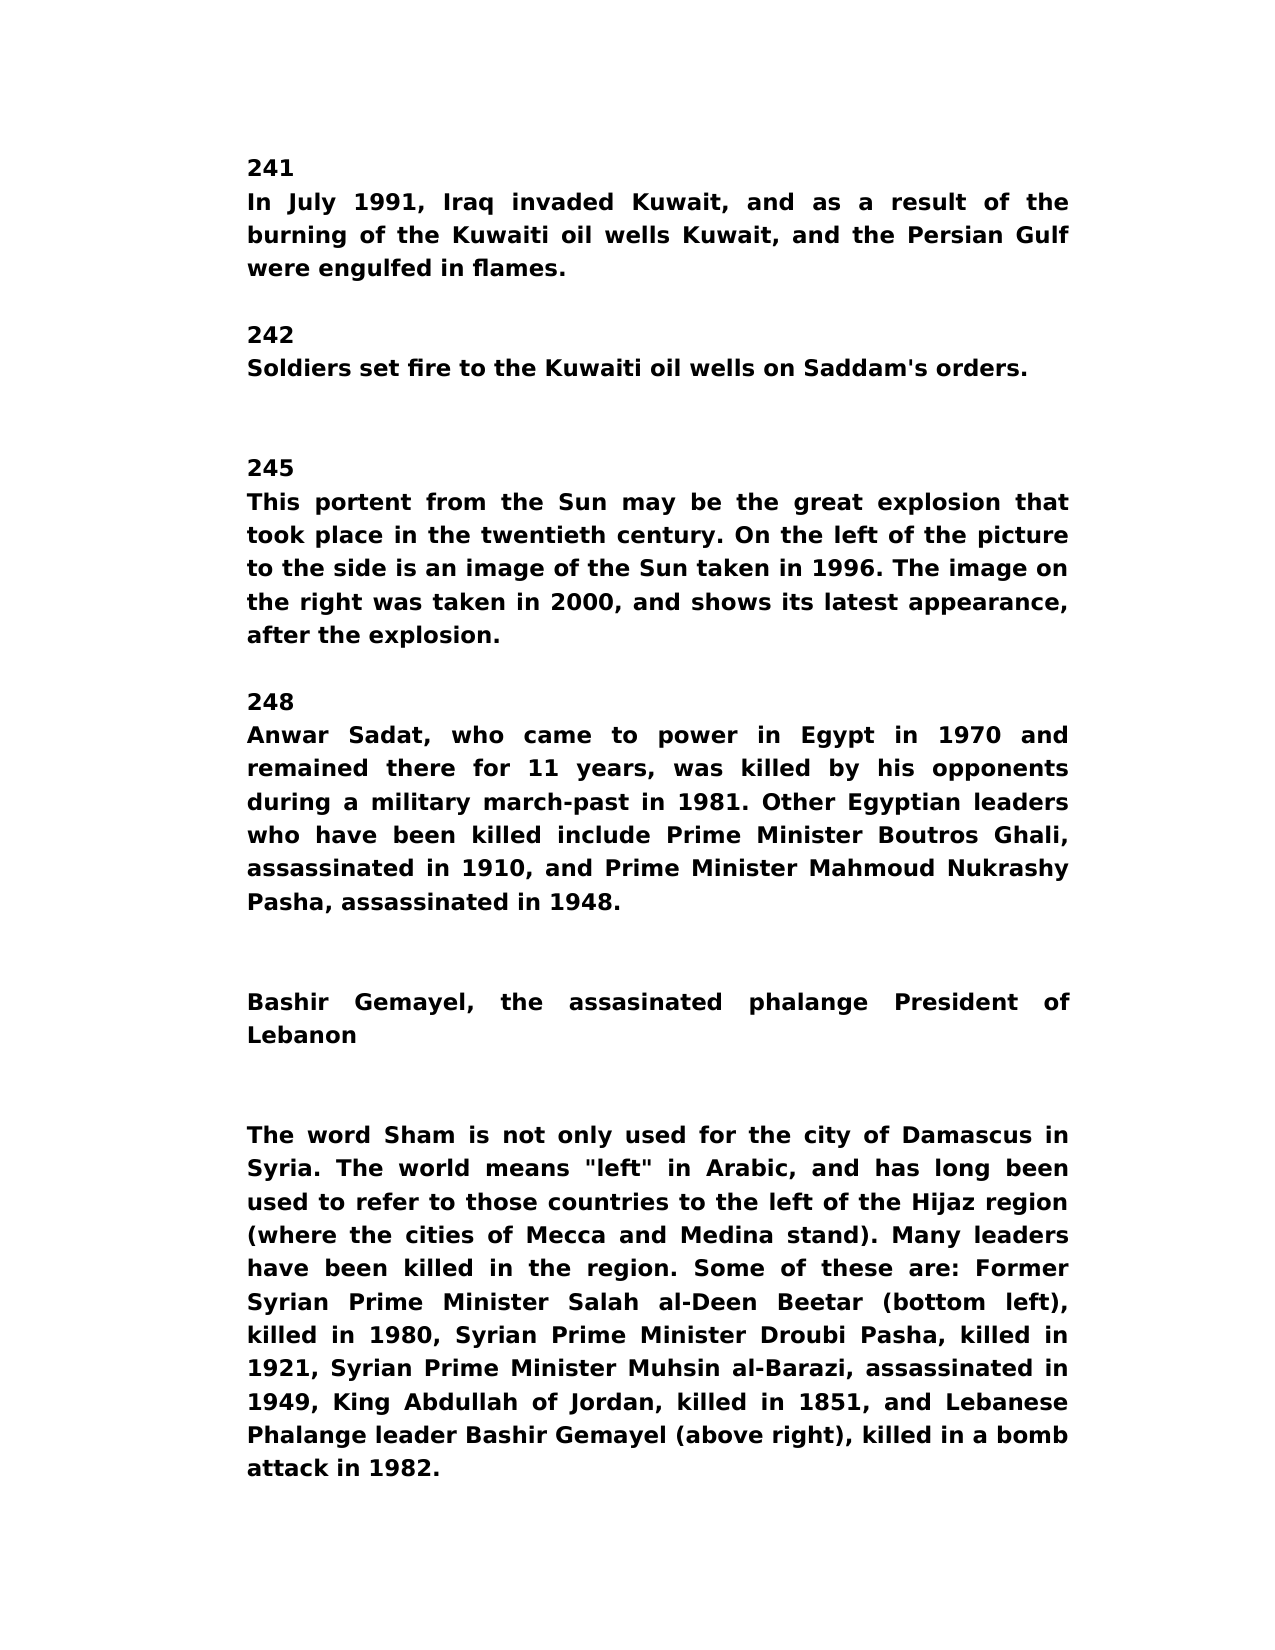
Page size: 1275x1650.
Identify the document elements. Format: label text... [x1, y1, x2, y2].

text In July 1991, Iraq invaded Kuwait, and as a result of the burning of the Kuwaiti oil wells Kuwait, and the Persian Gulf were engulfed in flames. [247, 183, 1070, 283]
text 242 [247, 317, 1070, 350]
text Anwar Sadat, who came to power in Egypt in 1970 and remained there for 11 years, was killed by his opponents during a military march-past in 1981. Other Egyptian leaders who have been killed include Prime Minister Boutros Ghali, assassinated in 1910, and Prime Minister Mahmoud Nukrashy Pasha, assassinated in 1948. [247, 717, 1070, 917]
text Soldiers set fire to the Kuwaiti oil wells on Saddam's orders. [247, 350, 1070, 383]
text 245 [247, 450, 1070, 483]
text 241 [247, 150, 1070, 183]
text The word Sham is not only used for the city of Damascus in Syria. The world means "left" in Arabic, and has long been used to refer to those countries to the left of the Hijaz region (where the cities of Mecca and Medina stand). Many leaders have been killed in the region. Some of these are: Former Syrian Prime Minister Salah al-Deen Beetar (bottom left), killed in 1980, Syrian Prime Minister Droubi Pasha, killed in 1921, Syrian Prime Minister Muhsin al-Barazi, assassinated in 1949, King Abdullah of Jordan, killed in 1851, and Lebanese Phalange leader Bashir Gemayel (above right), killed in a bomb attack in 1982. [247, 1117, 1070, 1483]
text 248 [247, 683, 1070, 717]
text This portent from the Sun may be the great explosion that took place in the twentieth century. On the left of the picture to the side is an image of the Sun taken in 1996. The image on the right was taken in 2000, and shows its latest appearance, after the explosion. [247, 483, 1070, 650]
text Bashir Gemayel, the assasinated phalange President of Lebanon [247, 983, 1070, 1050]
